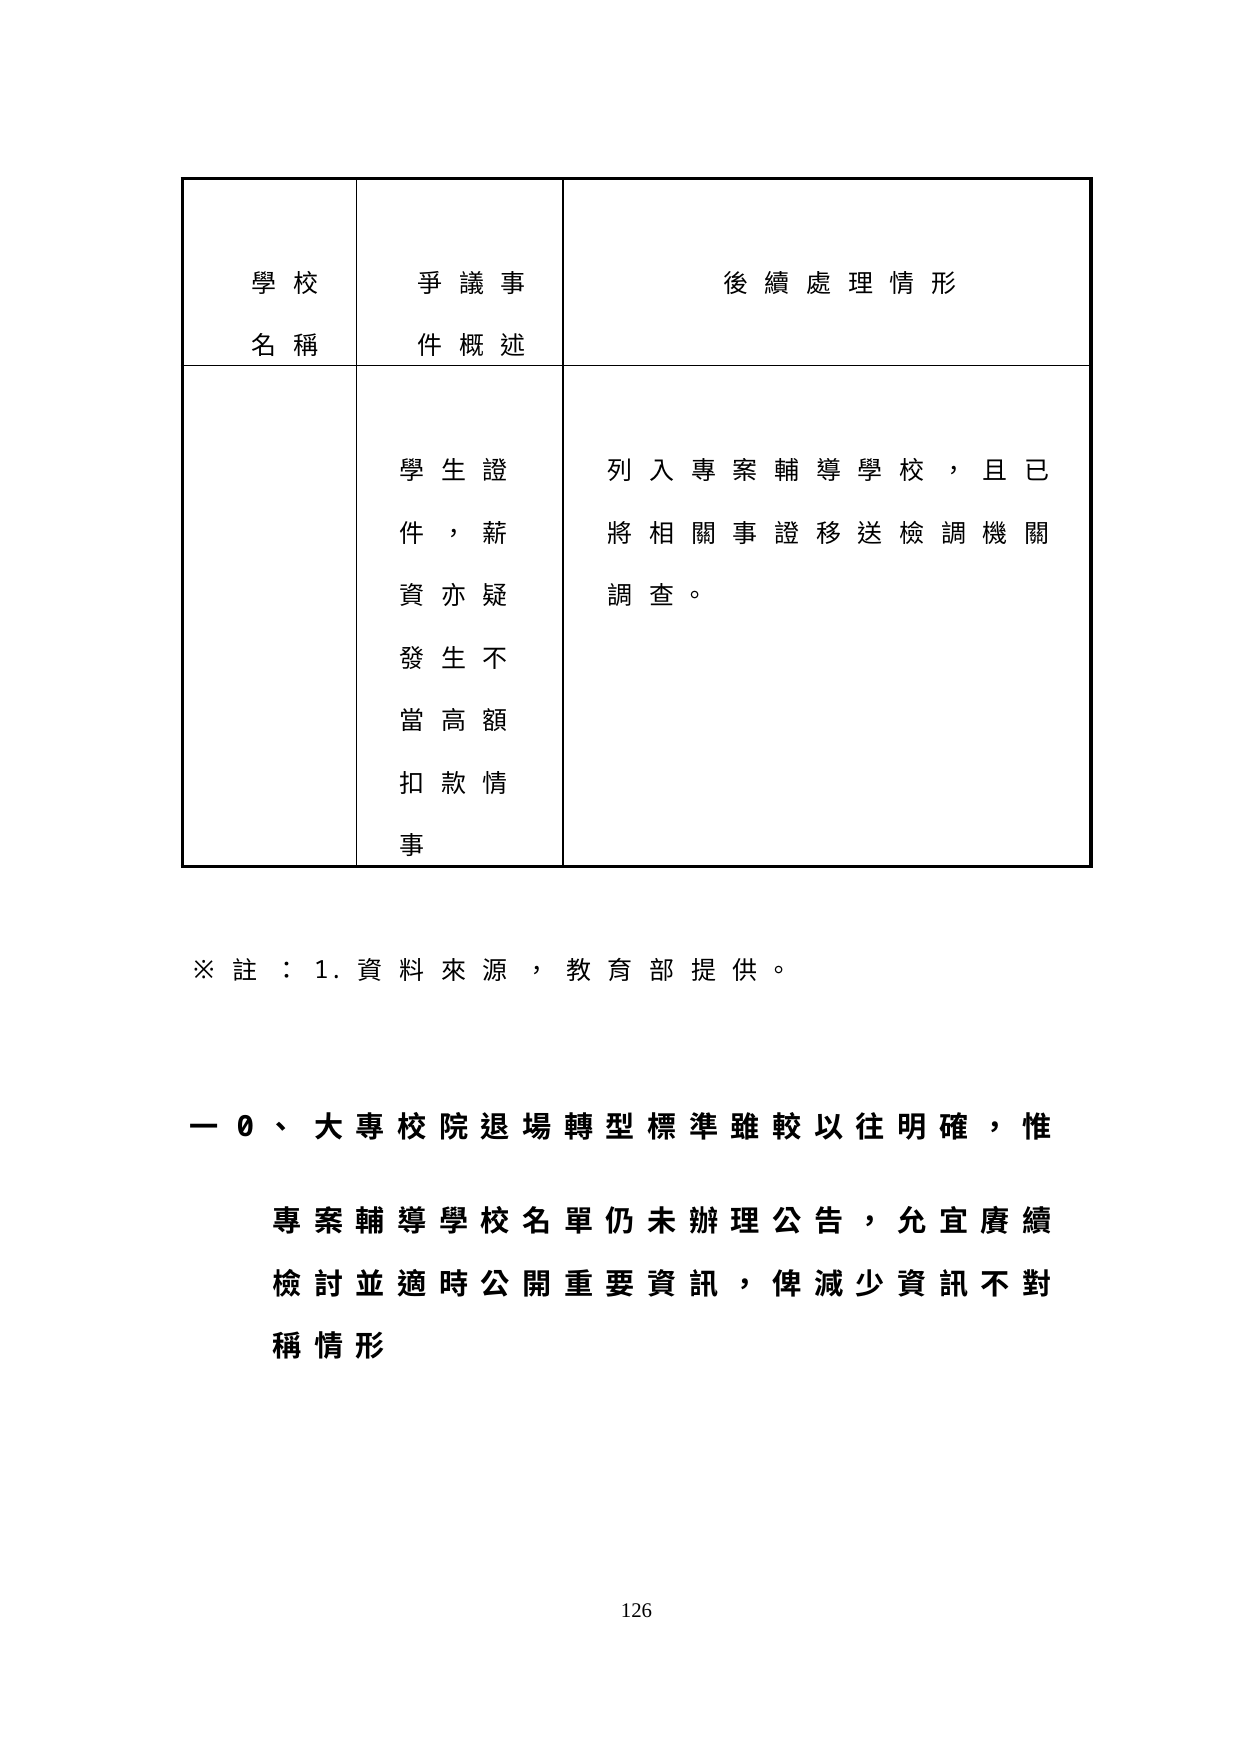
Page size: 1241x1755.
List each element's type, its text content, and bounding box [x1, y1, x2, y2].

text 一0、大專校院退場轉型標準雖較以往明確，惟專案輔導學校名單仍未辦理公告，允宜賡續檢討並適時公開重要資訊，俾減少資訊不對稱情形 [183, 1052, 1058, 1365]
table_cell 學生證件，薪資亦疑發生不當高額扣款情事 [357, 366, 562, 865]
table_header 爭議事件概述 [357, 180, 562, 365]
table_cell [184, 366, 356, 865]
table_header 後續處理情形 [564, 180, 1089, 365]
table_header 學校名稱 [184, 180, 356, 365]
table_cell 列入專案輔導學校，且已將相關事證移送檢調機關調查。 [564, 366, 1089, 865]
text ※註：1.資料來源，教育部提供。 [183, 927, 1058, 990]
